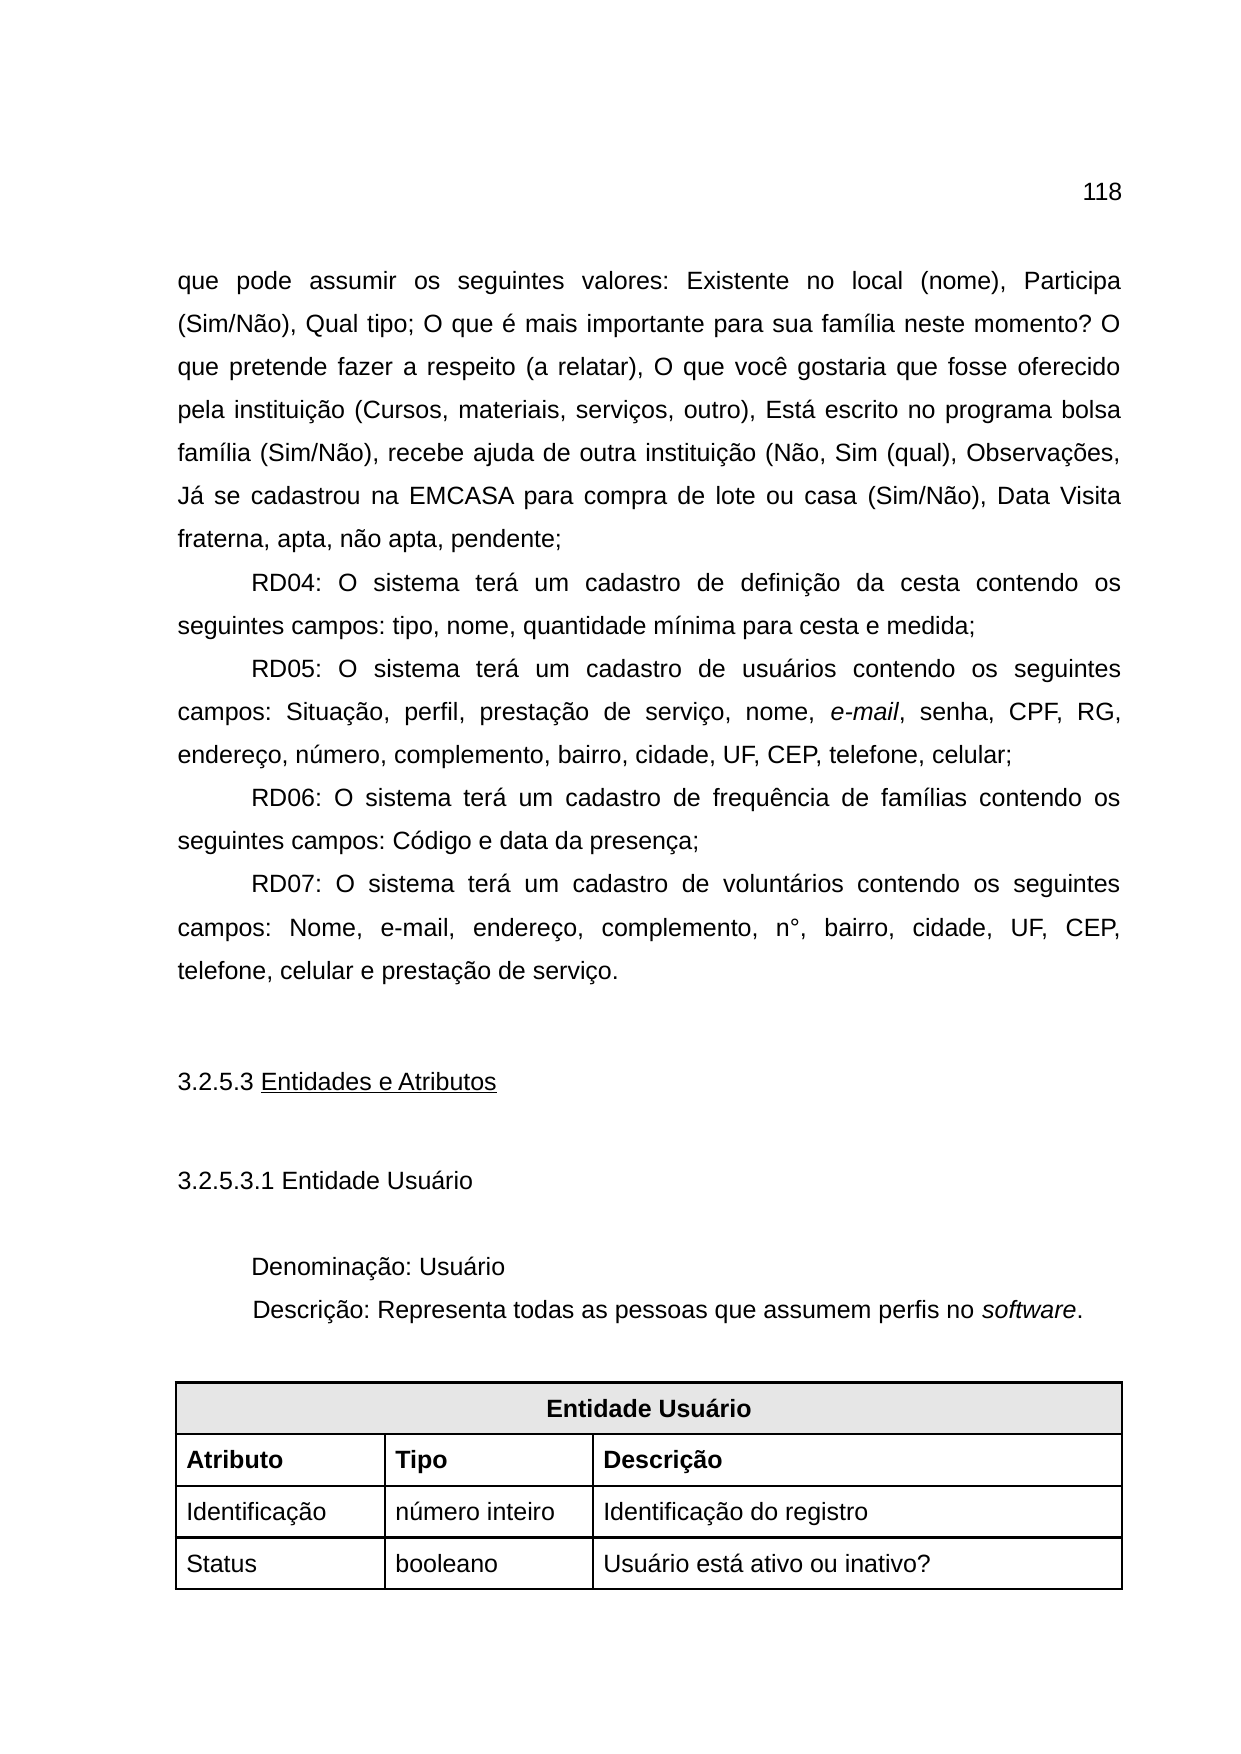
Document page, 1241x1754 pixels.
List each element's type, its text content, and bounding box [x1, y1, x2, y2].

table_cell Status [177, 1539, 384, 1588]
table_cell Identificação [177, 1487, 384, 1536]
table_cell Tipo [386, 1435, 592, 1485]
table_cell Identificação do registro [594, 1487, 1121, 1536]
table_header Entidade Usuário [177, 1384, 1121, 1433]
table_cell booleano [386, 1539, 592, 1588]
table_cell número inteiro [386, 1487, 592, 1536]
text que pode assumir os seguintes valores: Existente no local (nome), Participa (Sim/Não), Qual tipo; O que é mais importante para sua família neste momento? O que pretende fazer a respeito (a relatar), O que você gostaria que fosse oferecido pela instituição (Cursos, materiais, serviços, outro), Está escrito no programa bolsa família (Sim/Não), recebe ajuda de outra instituição (Não, Sim (qual), Observações, Já se cadastrou na EMCASA para compra de lote ou casa (Sim/Não), Data Visita fraterna, apta, não apta, pendente; [177, 266, 1122, 553]
table_cell Descrição [594, 1435, 1121, 1485]
table_cell Usuário está ativo ou inativo? [594, 1539, 1121, 1588]
subtitle 3.2.5.3 Entidades e Atributos [177, 1067, 1122, 1096]
table_cell Atributo [177, 1435, 384, 1485]
text 3.2.5.3.1 Entidade Usuário [177, 1166, 1122, 1194]
text Descrição: Representa todas as pessoas que assumem perfis no software. [177, 1295, 1122, 1324]
text RD05: O sistema terá um cadastro de usuários contendo os seguintes campos: Situação, perfil, prestação de serviço, nome, e-mail, senha, CPF, RG, endereço, número, complemento, bairro, cidade, UF, CEP, telefone, celular; [177, 654, 1122, 769]
text RD07: O sistema terá um cadastro de voluntários contendo os seguintes campos: Nome, e-mail, endereço, complemento, n°, bairro, cidade, UF, CEP, telefone, celular e prestação de serviço. [177, 869, 1122, 984]
text RD04: O sistema terá um cadastro de definição da cesta contendo os seguintes campos: tipo, nome, quantidade mínima para cesta e medida; [177, 568, 1122, 639]
text RD06: O sistema terá um cadastro de frequência de famílias contendo os seguintes campos: Código e data da presença; [177, 783, 1122, 855]
text Denominação: Usuário [177, 1252, 1122, 1281]
